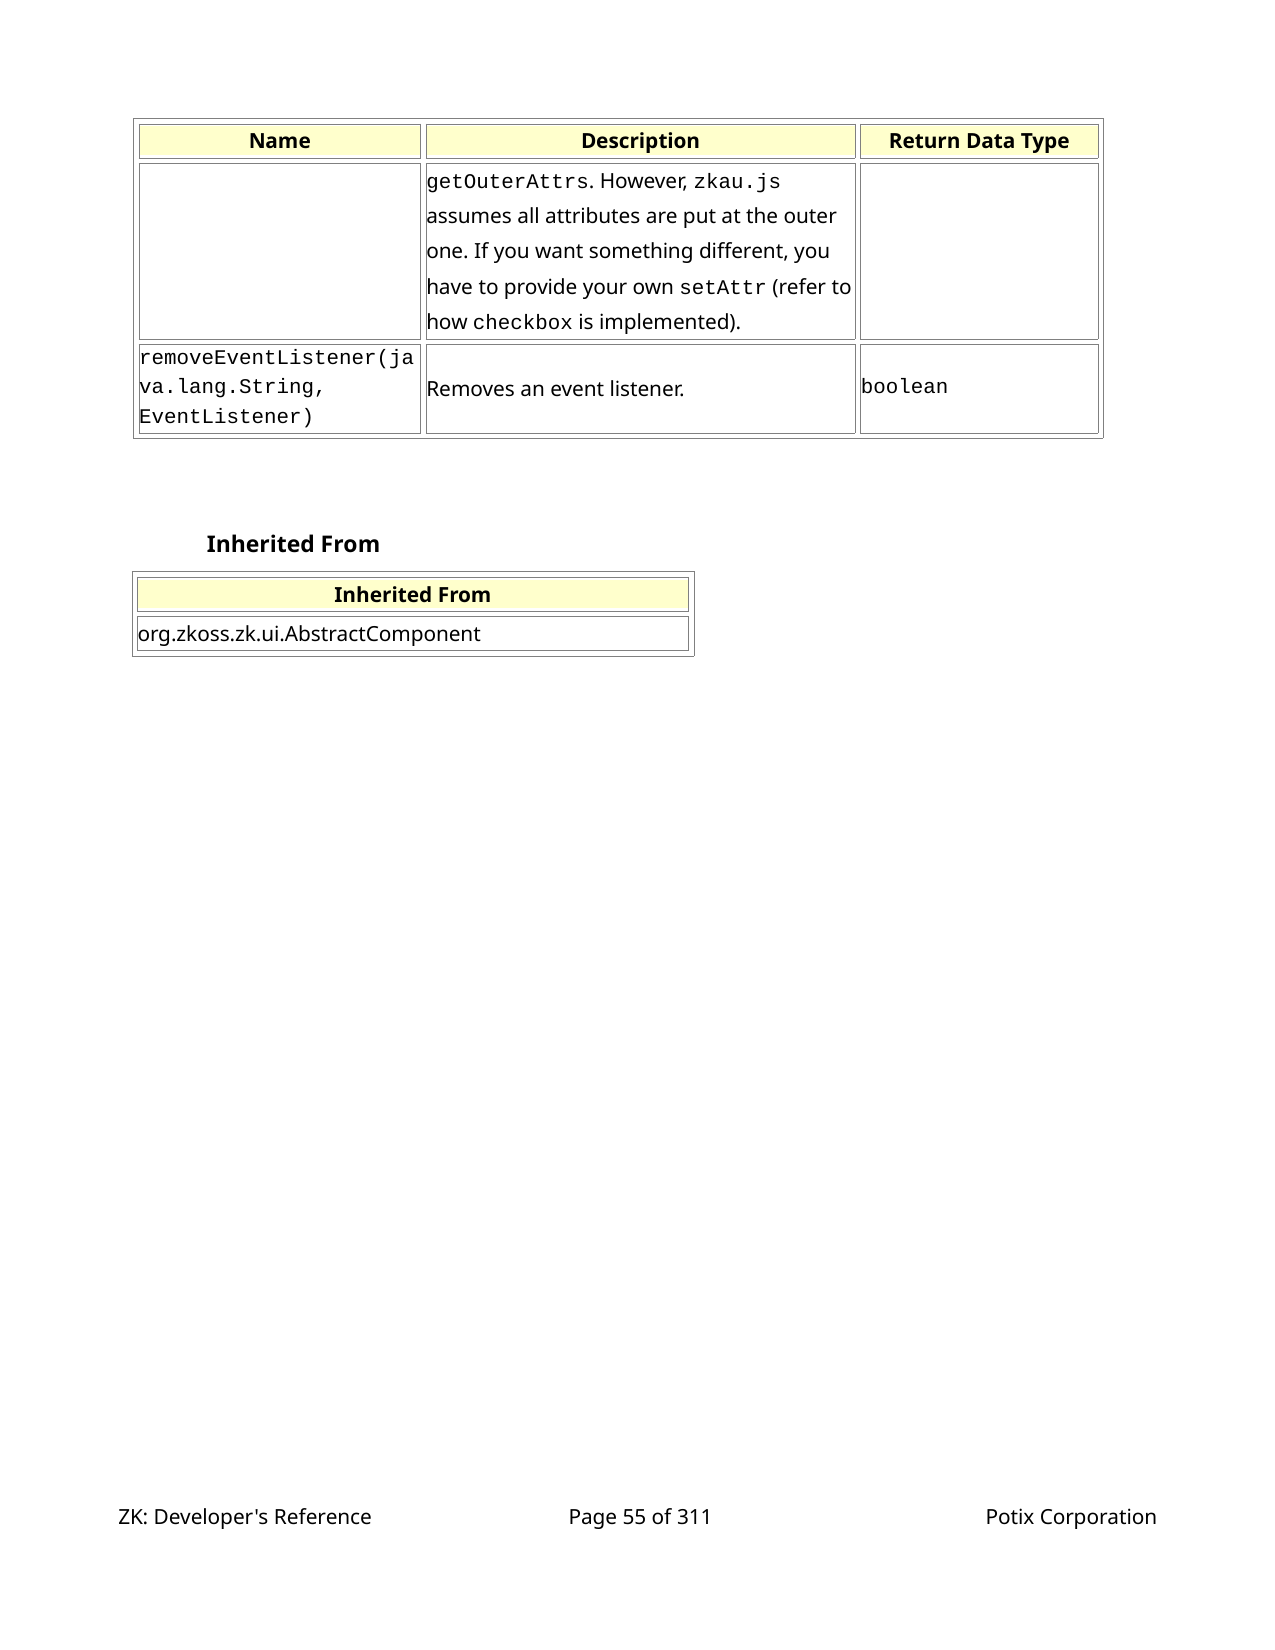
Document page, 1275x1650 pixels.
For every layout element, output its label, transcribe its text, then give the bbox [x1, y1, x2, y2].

table_cell removeEventListener(java.lang.String, EventListener) [136, 339, 423, 432]
subtitle Inherited From [207, 528, 1157, 559]
table_header Inherited From [134, 572, 691, 611]
table_cell Removes an event listener. [423, 339, 858, 432]
table_cell [136, 158, 423, 339]
table_cell org.zkoss.zk.ui.AbstractComponent [134, 611, 691, 650]
table_header Name [136, 119, 423, 158]
table_cell [858, 158, 1101, 339]
table_cell boolean [858, 339, 1101, 432]
table_header Description [423, 119, 858, 158]
table_header Return Data Type [858, 119, 1101, 158]
table_cell getOuterAttrs. However, zkau.js assumes all attributes are put at the outer one. If you want something different, you have to provide your own setAttr (refer to how checkbox is implemented). [423, 158, 858, 339]
